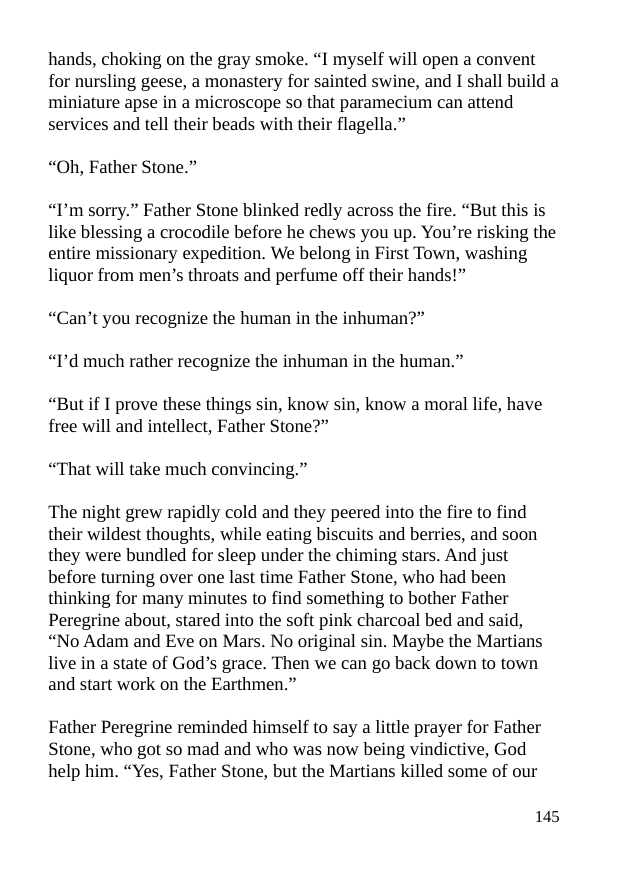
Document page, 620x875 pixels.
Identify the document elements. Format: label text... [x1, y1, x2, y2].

text hands, choking on the gray smoke. “I myself will open a convent for nursling geese, a monastery for sainted swine, and I shall build a miniature apse in a microscope so that paramecium can attend services and tell their beads with their flagella.” “Oh, Father Stone.” “I’m sorry.” Father Stone blinked redly across the fire. “But this is like blessing a crocodile before he chews you up. You’re risking the entire missionary expedition. We belong in First Town, washing liquor from men’s throats and perfume off their hands!” “Can’t you recognize the human in the inhuman?” “I’d much rather recognize the inhuman in the human.” “But if I prove these things sin, know sin, know a moral life, have free will and intellect, Father Stone?” “That will take much convincing.” The night grew rapidly cold and they peered into the fire to find their wildest thoughts, while eating biscuits and berries, and soon they were bundled for sleep under the chiming stars. And just before turning over one last time Father Stone, who had been thinking for many minutes to find something to bother Father Peregrine about, stared into the soft pink charcoal bed and said, “No Adam and Eve on Mars. No original sin. Maybe the Martians live in a state of God’s grace. Then we can go back down to town and start work on the Earthmen.” Father Peregrine reminded himself to say a little prayer for Father Stone, who got so mad and who was now being vindictive, God help him. “Yes, Father Stone, but the Martians killed some of our [48, 48, 559, 781]
